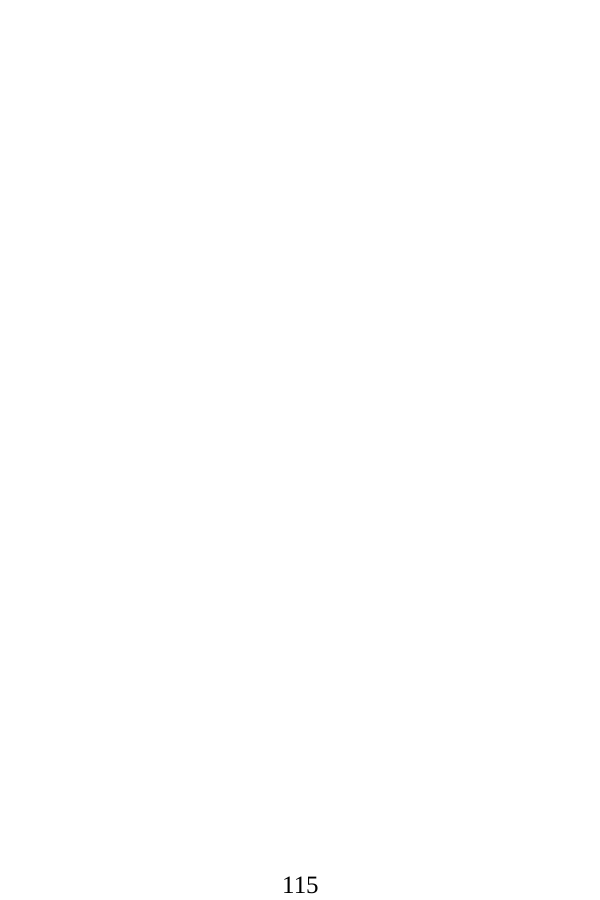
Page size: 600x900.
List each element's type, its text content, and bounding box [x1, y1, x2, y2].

text Tyler said, "Lightning struck a dead tree, fell onto a car, killed two people," and then with hardly any pause, clearly the point of his statement, "And Biltmore settled." [37, 310, 562, 401]
text It started raining pretty good. Everyone was inside the green room and I had finished my burger. I could see Keith was up eating some food, possibly a burger under his sound tent. I texted Hannah, saying, "Excited to hear about your weekend and hope you get some chill time today" [37, 401, 562, 537]
text Dulci said, "It is, I swear!" [37, 128, 562, 151]
text I said, "Oh awesome! I too am having a hop water sitting on the stage by myself in the rain" with a cry-laugh emoji. [37, 651, 562, 719]
text I said, "What happened at Biltmore?" [37, 287, 562, 310]
text It started to drizzle as Kevin, Dulci and Alyse arrived. Dulci said, "A hearty rain!" [37, 37, 562, 83]
text She loved my message, asked if we were rain delayed and said, "Maybe we can meet for a bite to eat before LaZoom tomorrow evening?" [37, 719, 562, 787]
text I said, "That's not hearty!" and charlie didn't believe it was raining at all. [37, 83, 562, 128]
text She immediately liked my message and the last one from three days before, then said, "Currently under a weighted blanket drinking hop water with my cats!!" then "Some family is still here but it appears that the most intense part is finally over!" [37, 537, 562, 651]
text The food came and I decided I would eat at my drums again, the burger on my snare and the fries on my floor tom. Tyler came to the stage and said, "There's been a lightning strike within five miles, so we're postponing sound check until 1:30 after what happened at the Biltmore estate." [37, 151, 562, 287]
